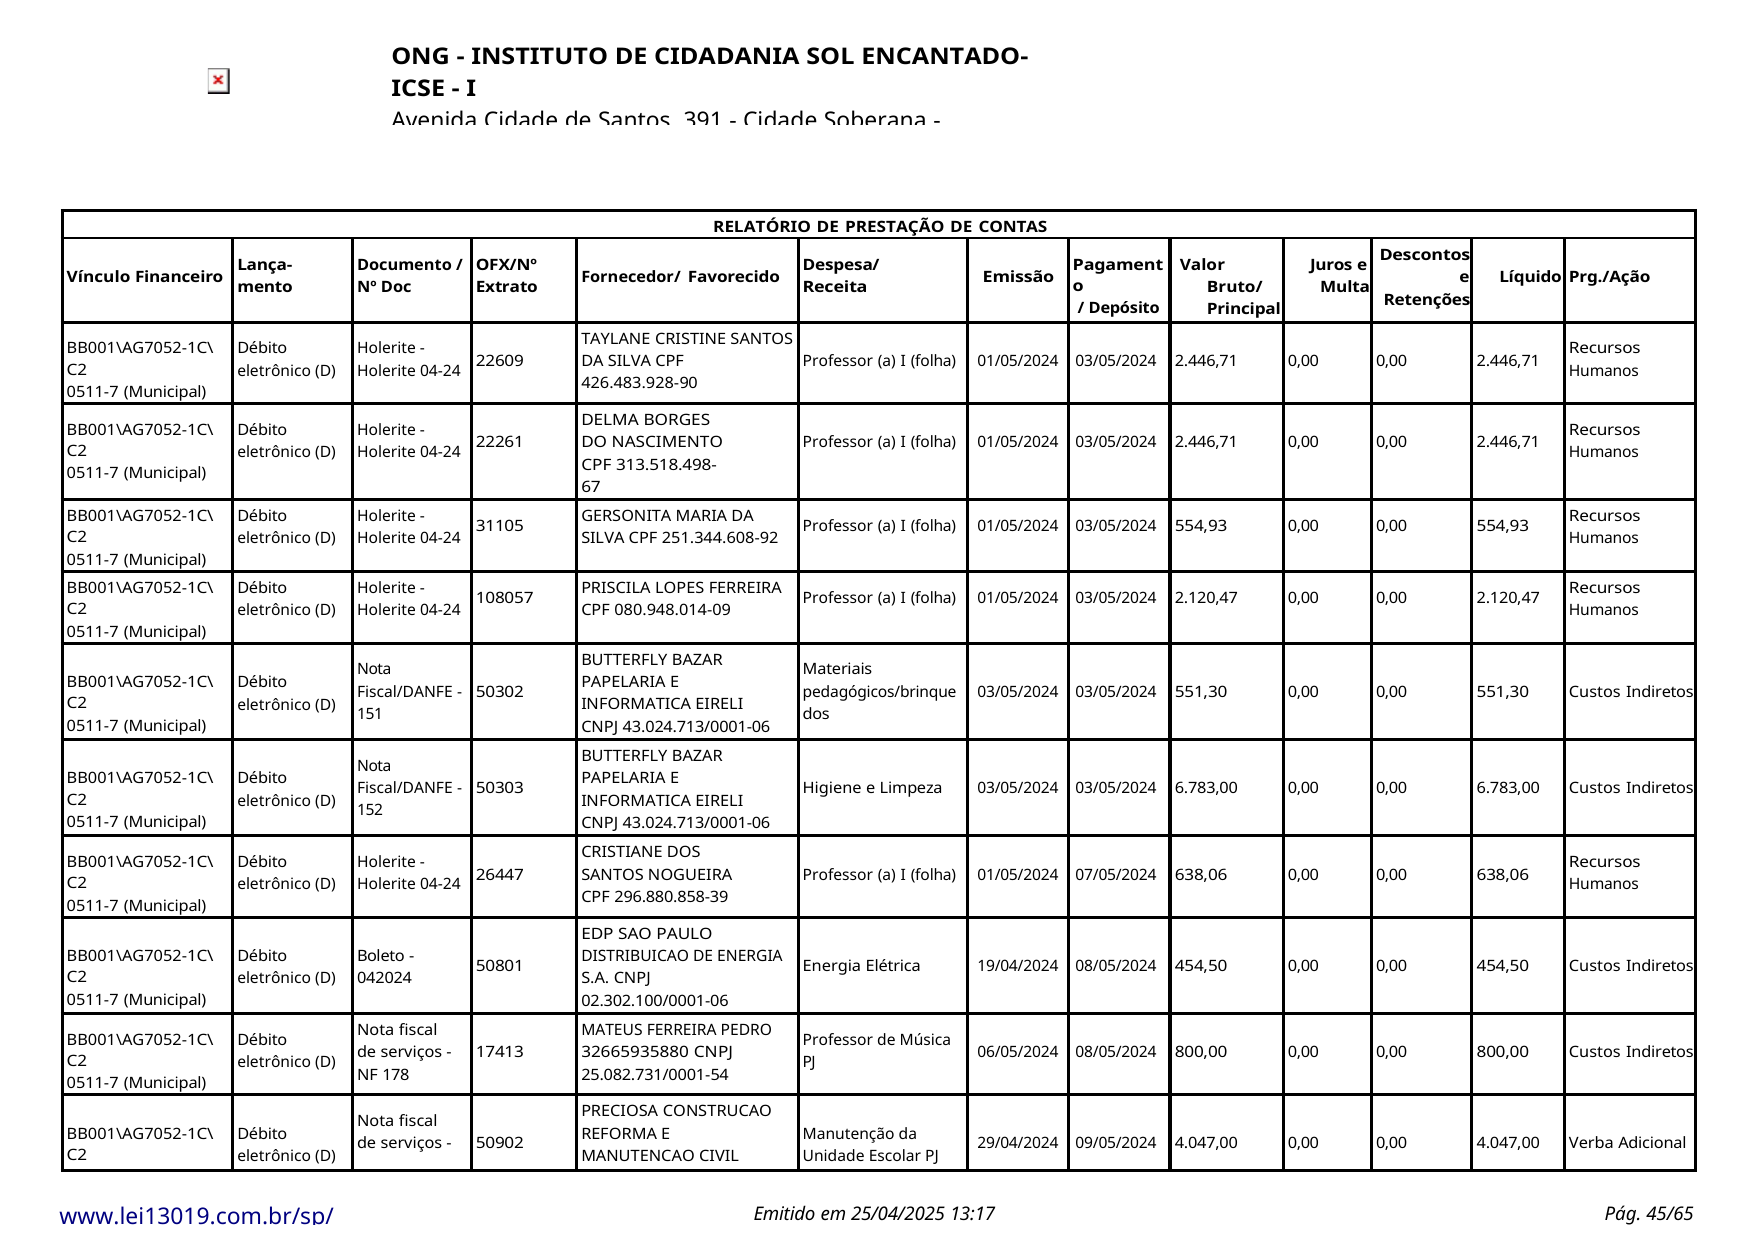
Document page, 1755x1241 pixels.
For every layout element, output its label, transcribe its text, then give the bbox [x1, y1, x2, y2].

table_cell 01/05/2024 [969, 501, 1067, 570]
table_cell Boleto - 042024 [354, 919, 470, 1012]
table_cell Professor (a) I (folha) [800, 324, 966, 402]
table_cell Higiene e Limpeza [800, 741, 966, 834]
table_cell Líquido [1473, 239, 1563, 321]
table_cell Despesa/ Receita [800, 239, 966, 321]
table_cell Manutenção da Unidade Escolar PJ [800, 1096, 966, 1168]
table_cell 17413 [473, 1015, 575, 1093]
table_cell Nota Fiscal/DANFE - 152 [354, 741, 470, 834]
table_cell 22609 [473, 324, 575, 402]
table_cell 0,00 [1285, 573, 1370, 642]
table_cell 4.047,00 [1172, 1096, 1282, 1168]
table_cell 0,00 [1285, 405, 1370, 498]
table_cell 50302 [473, 645, 575, 738]
table_cell 2.446,71 [1172, 405, 1282, 498]
table_cell 0,00 [1285, 645, 1370, 738]
table_cell 2.120,47 [1473, 573, 1563, 642]
table_cell Débito eletrônico (D) [234, 573, 351, 642]
table_cell 03/05/2024 [1070, 573, 1168, 642]
table_cell 08/05/2024 [1070, 919, 1168, 1012]
table_cell BB001\AG7052-1C\C2 0511-7 (Municipal) [64, 501, 231, 570]
table_cell Custos Indiretos [1566, 1015, 1694, 1093]
table_cell Fornecedor/ Favorecido [578, 239, 797, 321]
table_cell 29/04/2024 [969, 1096, 1067, 1168]
table_cell 638,06 [1473, 837, 1563, 916]
table_cell 03/05/2024 [969, 645, 1067, 738]
table_cell 108057 [473, 573, 575, 642]
table_cell 2.446,71 [1473, 405, 1563, 498]
table_cell Débito eletrônico (D) [234, 919, 351, 1012]
table_cell 4.047,00 [1473, 1096, 1563, 1168]
table_cell 03/05/2024 [1070, 405, 1168, 498]
table_cell 0,00 [1373, 405, 1470, 498]
table_cell 50801 [473, 919, 575, 1012]
table_cell Holerite - Holerite 04-24 [354, 573, 470, 642]
table_cell 0,00 [1373, 1015, 1470, 1093]
table_cell 50303 [473, 741, 575, 834]
table_cell 0,00 [1373, 501, 1470, 570]
table_cell Lança- mento [234, 239, 351, 321]
table_cell 03/05/2024 [1070, 741, 1168, 834]
table_cell 0,00 [1373, 645, 1470, 738]
table_cell DELMA BORGES DO NASCIMENTO CPF 313.518.498-67 [578, 405, 797, 498]
table_cell Professor (a) I (folha) [800, 501, 966, 570]
table_cell Descontos e Retenções [1373, 239, 1470, 321]
table_cell 454,50 [1473, 919, 1563, 1012]
table_cell BUTTERFLY BAZAR PAPELARIA E INFORMATICA EIRELI CNPJ 43.024.713/0001-06 [578, 645, 797, 738]
table_cell 50902 [473, 1096, 575, 1168]
table_cell 6.783,00 [1473, 741, 1563, 834]
table_cell Documento / Nº Doc [354, 239, 470, 321]
table_cell Energia Elétrica [800, 919, 966, 1012]
table_cell 0,00 [1285, 1015, 1370, 1093]
table_cell 551,30 [1473, 645, 1563, 738]
table_cell 03/05/2024 [1070, 324, 1168, 402]
table_cell 0,00 [1373, 1096, 1470, 1168]
table_cell TAYLANE CRISTINE SANTOS DA SILVA CPF 426.483.928-90 [578, 324, 797, 402]
table_cell Emissão [969, 239, 1067, 321]
table_cell Professor de Música PJ [800, 1015, 966, 1093]
table_cell Verba Adicional [1566, 1096, 1694, 1168]
table_cell BB001\AG7052-1C\C2 0511-7 (Municipal) [64, 324, 231, 402]
table_cell 0,00 [1285, 1096, 1370, 1168]
table_cell 01/05/2024 [969, 837, 1067, 916]
table_cell 0,00 [1373, 741, 1470, 834]
table_cell BB001\AG7052-1C\C2 0511-7 (Municipal) [64, 573, 231, 642]
table_cell 554,93 [1172, 501, 1282, 570]
table_cell 0,00 [1285, 919, 1370, 1012]
table_cell 551,30 [1172, 645, 1282, 738]
table_cell 0,00 [1285, 501, 1370, 570]
table_cell Holerite - Holerite 04-24 [354, 324, 470, 402]
table_cell Materiais pedagógicos/brinque dos [800, 645, 966, 738]
table_cell Custos Indiretos [1566, 919, 1694, 1012]
table_cell 03/05/2024 [1070, 501, 1168, 570]
table_cell 0,00 [1285, 324, 1370, 402]
table_cell 09/05/2024 [1070, 1096, 1168, 1168]
table_cell Débito eletrônico (D) [234, 501, 351, 570]
table_cell BB001\AG7052-1C\C2 [64, 1096, 231, 1168]
table_cell Débito eletrônico (D) [234, 1015, 351, 1093]
table_cell BB001\AG7052-1C\C2 0511-7 (Municipal) [64, 645, 231, 738]
table_cell Recursos Humanos [1566, 501, 1694, 570]
table_cell Holerite - Holerite 04-24 [354, 837, 470, 916]
table_header RELATÓRIO DE PRESTAÇÃO DE CONTAS [64, 212, 1694, 237]
table_cell 01/05/2024 [969, 573, 1067, 642]
table_cell 800,00 [1473, 1015, 1563, 1093]
table_cell Débito eletrônico (D) [234, 405, 351, 498]
table_cell MATEUS FERREIRA PEDRO 32665935880 CNPJ 25.082.731/0001-54 [578, 1015, 797, 1093]
table_cell Nota Fiscal/DANFE - 151 [354, 645, 470, 738]
table_cell 07/05/2024 [1070, 837, 1168, 916]
table_cell 454,50 [1172, 919, 1282, 1012]
table_cell 0,00 [1373, 837, 1470, 916]
table_cell PRECIOSA CONSTRUCAO REFORMA E MANUTENCAO CIVIL [578, 1096, 797, 1168]
table_cell BB001\AG7052-1C\C2 0511-7 (Municipal) [64, 741, 231, 834]
table_cell 638,06 [1172, 837, 1282, 916]
table_cell OFX/Nº Extrato [473, 239, 575, 321]
table_cell Débito eletrônico (D) [234, 837, 351, 916]
table_cell PRISCILA LOPES FERREIRA CPF 080.948.014-09 [578, 573, 797, 642]
table_cell Prg./Ação [1566, 239, 1694, 321]
table_cell 0,00 [1285, 837, 1370, 916]
table_cell Recursos Humanos [1566, 324, 1694, 402]
table_cell 06/05/2024 [969, 1015, 1067, 1093]
table_cell Recursos Humanos [1566, 573, 1694, 642]
table_cell Débito eletrônico (D) [234, 741, 351, 834]
table_cell 0,00 [1373, 919, 1470, 1012]
table_cell 03/05/2024 [1070, 645, 1168, 738]
table_cell Valor Bruto/ Principal [1172, 239, 1282, 321]
table_cell Professor (a) I (folha) [800, 405, 966, 498]
table_cell 0,00 [1373, 324, 1470, 402]
table_cell BB001\AG7052-1C\C2 0511-7 (Municipal) [64, 837, 231, 916]
table_cell Custos Indiretos [1566, 741, 1694, 834]
table_cell Custos Indiretos [1566, 645, 1694, 738]
table_cell Nota ﬁscal de serviços - NF 178 [354, 1015, 470, 1093]
table_cell Recursos Humanos [1566, 405, 1694, 498]
table_cell 19/04/2024 [969, 919, 1067, 1012]
table_cell 03/05/2024 [969, 741, 1067, 834]
table_cell GERSONITA MARIA DA SILVA CPF 251.344.608-92 [578, 501, 797, 570]
table_cell BB001\AG7052-1C\C2 0511-7 (Municipal) [64, 919, 231, 1012]
table_cell 2.446,71 [1473, 324, 1563, 402]
table_cell CRISTIANE DOS SANTOS NOGUEIRA CPF 296.880.858-39 [578, 837, 797, 916]
table_cell Professor (a) I (folha) [800, 573, 966, 642]
table_cell 26447 [473, 837, 575, 916]
table_cell 08/05/2024 [1070, 1015, 1168, 1093]
table_cell Holerite - Holerite 04-24 [354, 501, 470, 570]
table_cell BB001\AG7052-1C\C2 0511-7 (Municipal) [64, 405, 231, 498]
table_cell Débito eletrônico (D) [234, 1096, 351, 1168]
table_cell 6.783,00 [1172, 741, 1282, 834]
table_cell Juros e Multa [1285, 239, 1370, 321]
table_cell EDP SAO PAULO DISTRIBUICAO DE ENERGIA S.A. CNPJ 02.302.100/0001-06 [578, 919, 797, 1012]
table_cell BUTTERFLY BAZAR PAPELARIA E INFORMATICA EIRELI CNPJ 43.024.713/0001-06 [578, 741, 797, 834]
table_cell 2.446,71 [1172, 324, 1282, 402]
table_cell Débito eletrônico (D) [234, 645, 351, 738]
table_cell BB001\AG7052-1C\C2 0511-7 (Municipal) [64, 1015, 231, 1093]
table_cell Pagamento / Depósito [1070, 239, 1168, 321]
table_cell 800,00 [1172, 1015, 1282, 1093]
table_cell 2.120,47 [1172, 573, 1282, 642]
table_cell Professor (a) I (folha) [800, 837, 966, 916]
table_cell 01/05/2024 [969, 405, 1067, 498]
table_cell Holerite - Holerite 04-24 [354, 405, 470, 498]
table_cell Nota ﬁscal de serviços [354, 1096, 470, 1168]
table_cell 554,93 [1473, 501, 1563, 570]
table_cell 0,00 [1373, 573, 1470, 642]
table_cell 0,00 [1285, 741, 1370, 834]
table_cell 01/05/2024 [969, 324, 1067, 402]
table_cell Débito eletrônico (D) [234, 324, 351, 402]
table_cell 31105 [473, 501, 575, 570]
table_cell Recursos Humanos [1566, 837, 1694, 916]
table_cell Vínculo Financeiro [64, 239, 231, 321]
table_cell 22261 [473, 405, 575, 498]
